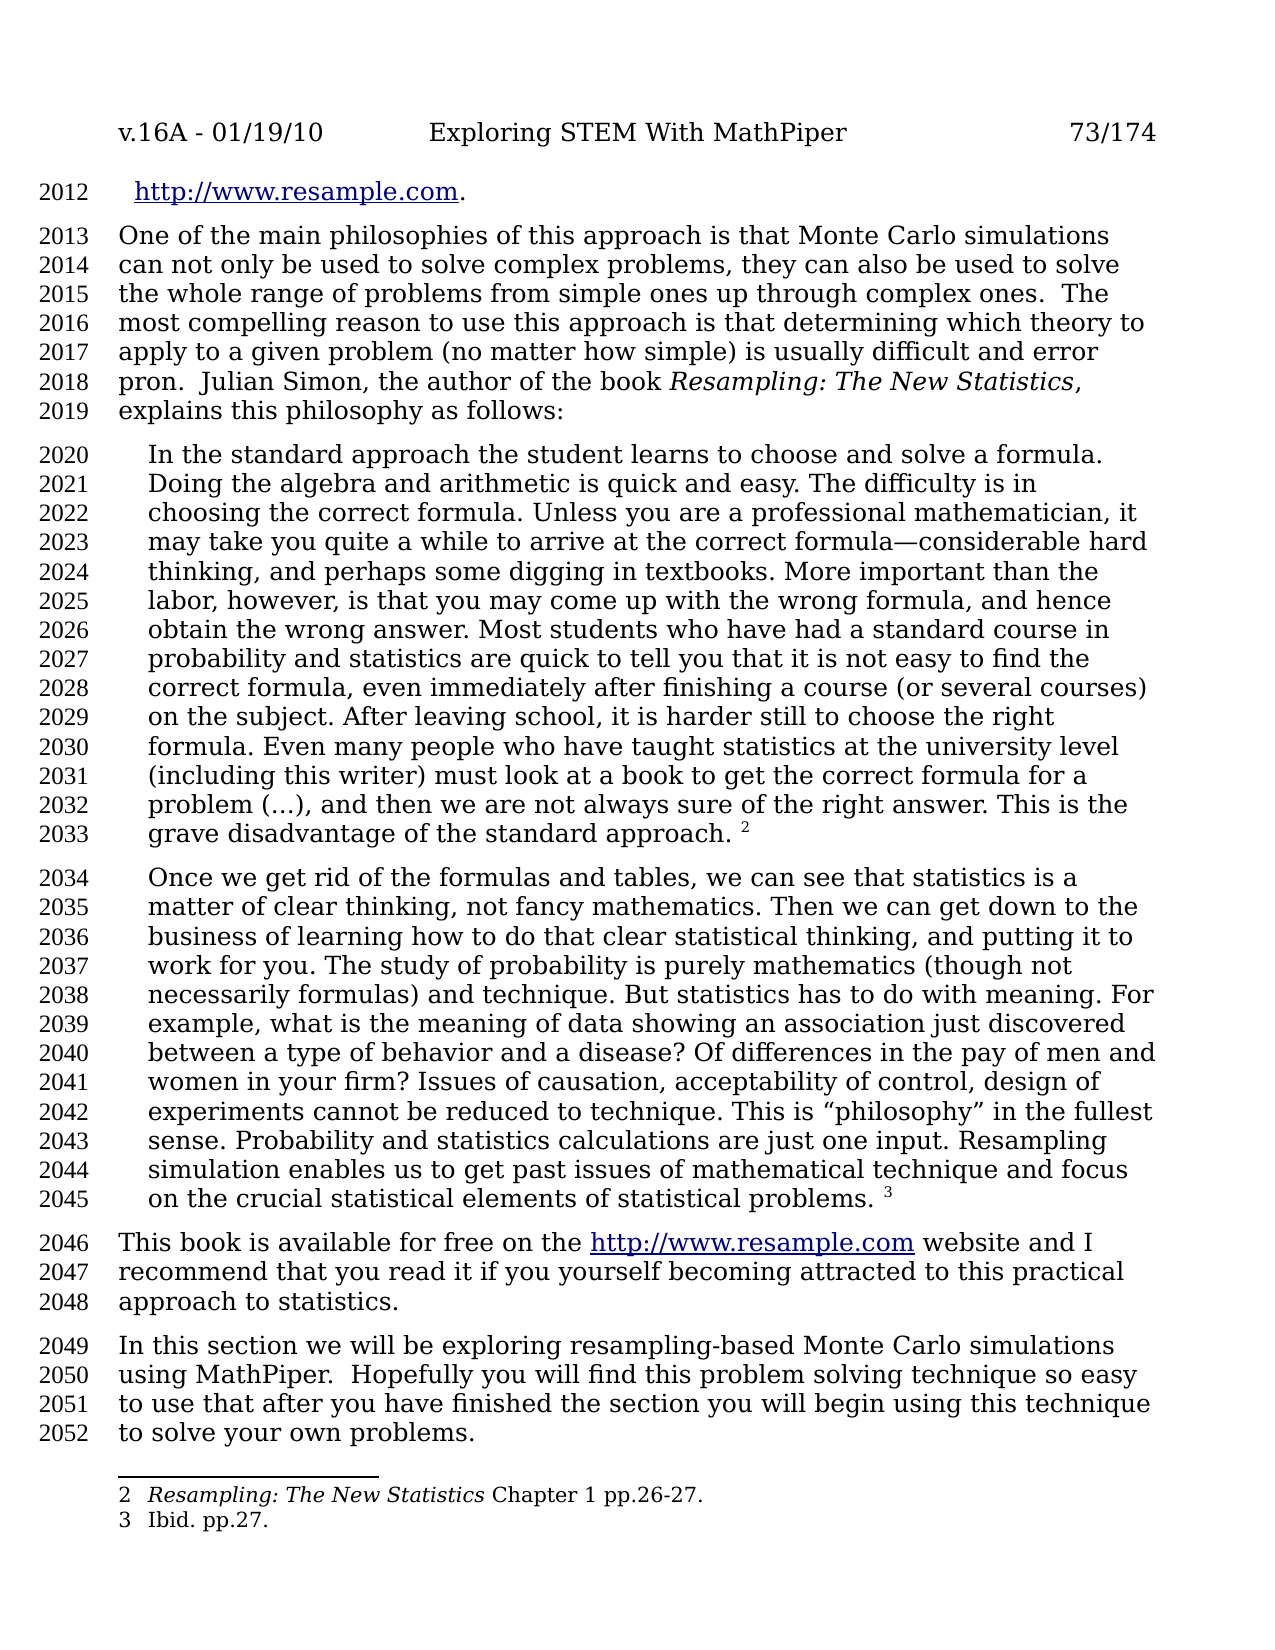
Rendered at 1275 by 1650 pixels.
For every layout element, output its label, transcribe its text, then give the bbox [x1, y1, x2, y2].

text In the standard approach the student learns to choose and solve a formula. Doing the algebra and arithmetic is quick and easy. The difficulty is in choosing the correct formula. Unless you are a professional mathematician, it may take you quite a while to arrive at the correct formula—considerable hard thinking, and perhaps some digging in textbooks. More important than the labor, however, is that you may come up with the wrong formula, and hence obtain the wrong answer. Most students who have had a standard course in probability and statistics are quick to tell you that it is not easy to find the correct formula, even immediately after finishing a course (or several courses) on the subject. After leaving school, it is harder still to choose the right formula. Even many people who have taught statistics at the university level (including this writer) must look at a book to get the correct formula for a problem (...), and then we are not always sure of the right answer. This is the grave disadvantage of the standard approach. [148, 440, 1157, 848]
text Ibid. pp.27. [118, 1508, 1157, 1532]
text Once we get rid of the formulas and tables, we can see that statistics is a matter of clear thinking, not fancy mathematics. Then we can get down to the business of learning how to do that clear statistical thinking, and putting it to work for you. The study of probability is purely mathematics (though not necessarily formulas) and technique. But statistics has to do with meaning. For example, what is the meaning of data showing an association just discovered between a type of behavior and a disease? Of differences in the pay of men and women in your firm? Issues of causation, acceptability of control, design of experiments cannot be reduced to technique. This is “philosophy” in the fullest sense. Probability and statistics calculations are just one input. Resampling simulation enables us to get past issues of mathematical technique and focus on the crucial statistical elements of statistical problems. [148, 863, 1157, 1213]
text http://www.resample.com. [118, 177, 1157, 206]
text This book is available for free on the http://www.resample.com website and I recommend that you read it if you yourself becoming attracted to this practical approach to statistics. [118, 1228, 1157, 1316]
text Resampling: The New Statistics Chapter 1 pp.26-27. [118, 1483, 1157, 1508]
text In this section we will be exploring resampling-based Monte Carlo simulations using MathPiper. Hopefully you will find this problem solving technique so easy to use that after you have finished the section you will begin using this technique to solve your own problems. [118, 1331, 1157, 1448]
text One of the main philosophies of this approach is that Monte Carlo simulations can not only be used to solve complex problems, they can also be used to solve the whole range of problems from simple ones up through complex ones. The most compelling reason to use this approach is that determining which theory to apply to a given problem (no matter how simple) is usually difficult and error pron. Julian Simon, the author of the book Resampling: The New Statistics, explains this philosophy as follows: [118, 221, 1157, 425]
